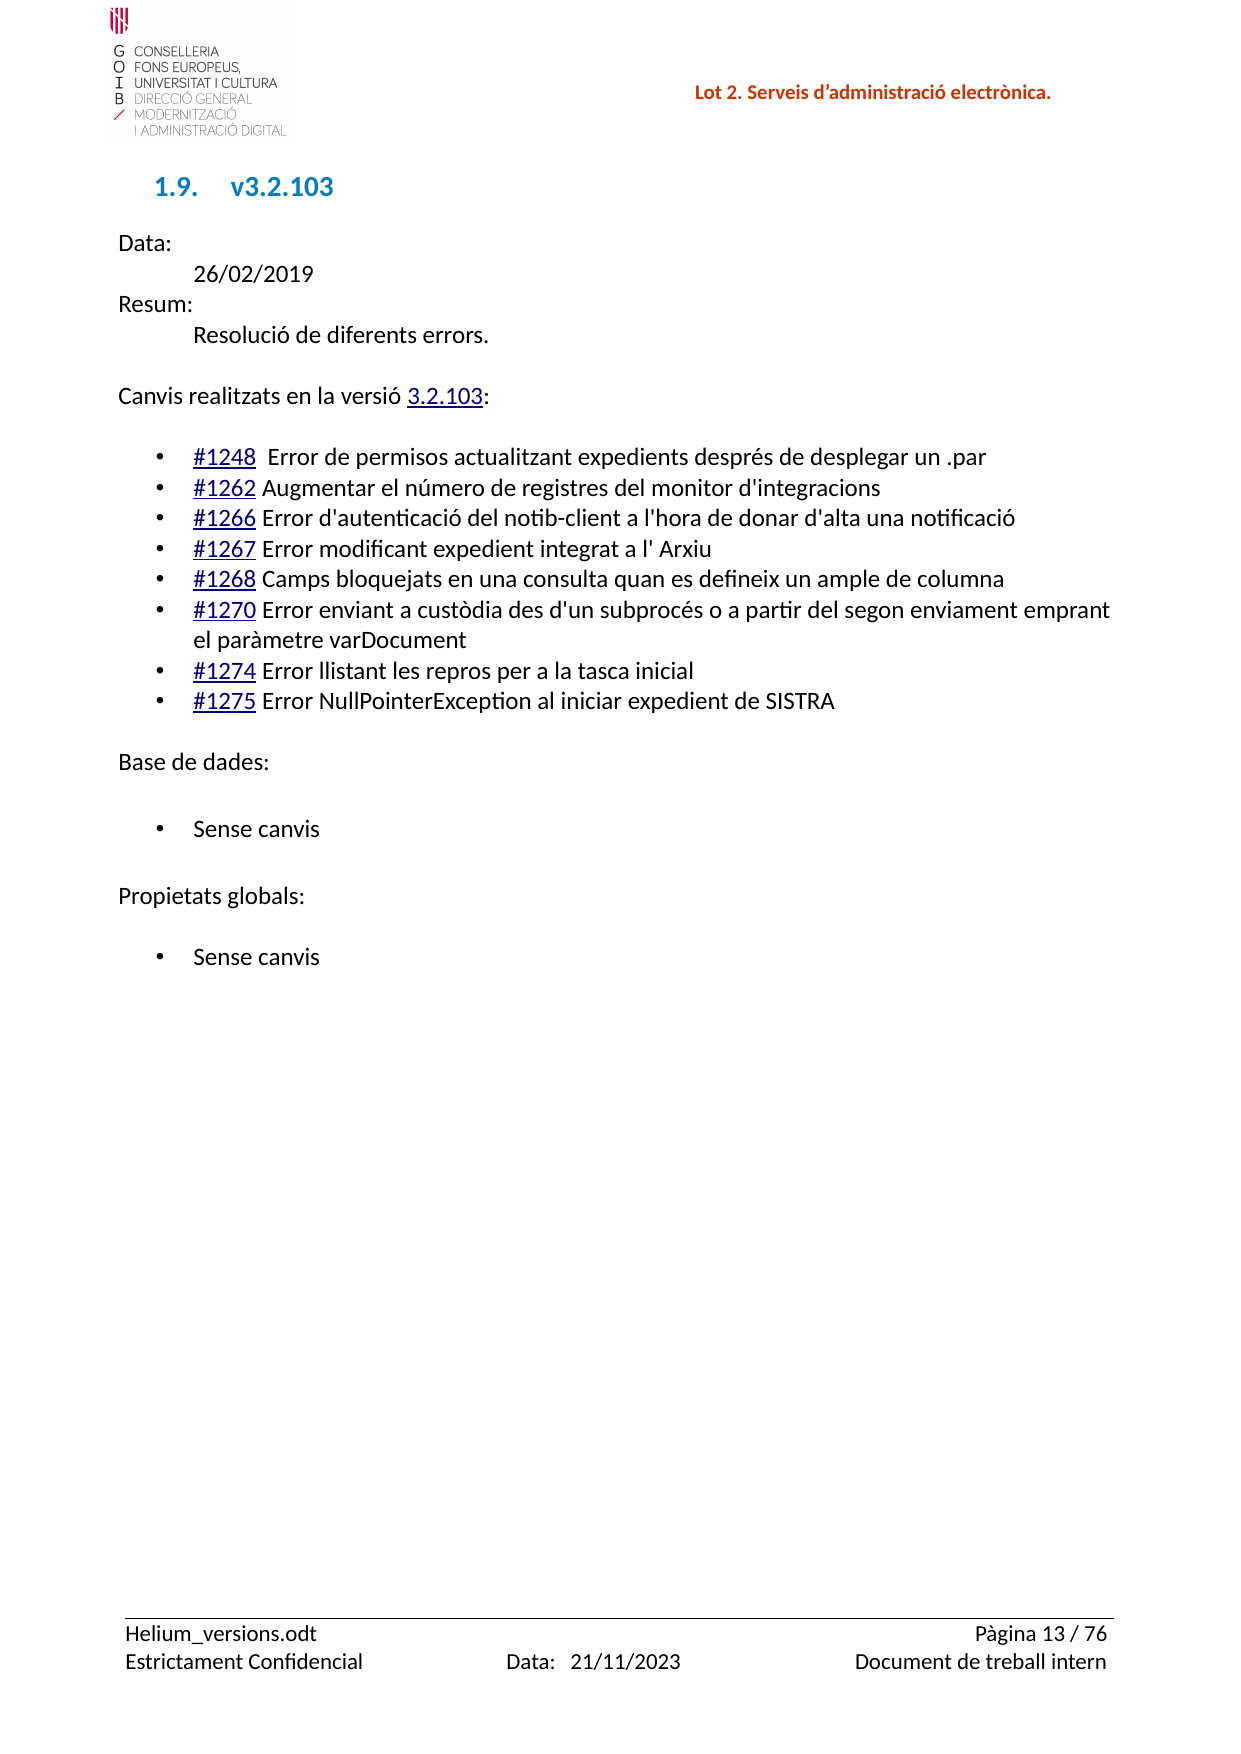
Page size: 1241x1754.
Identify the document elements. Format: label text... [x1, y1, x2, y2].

list #1274 Error llistant les repros per a la tasca inicial [156, 655, 1122, 685]
list Sense canvis [156, 941, 1122, 972]
text Canvis realitzats en la versió 3.2.103: [118, 380, 1122, 411]
list #1266 Error d'autenticació del notib-client a l'hora de donar d'alta una notificació [156, 502, 1122, 533]
text 26/02/2019 [118, 258, 1122, 289]
list #1248 Error de permisos actualitzant expedients després de desplegar un .par [156, 441, 1122, 472]
list #1268 Camps bloquejats en una consulta quan es defineix un ample de columna [156, 563, 1122, 594]
text Resum: [118, 289, 1122, 319]
list #1267 Error modificant expedient integrat a l' Arxiu [156, 533, 1122, 563]
list #1275 Error NullPointerException al iniciar expedient de SISTRA [156, 685, 1122, 716]
list #1270 Error enviant a custòdia des d'un subprocés o a partir del segon enviament emprant el paràmetre varDocument [156, 594, 1122, 655]
text Resolució de diferents errors. [118, 319, 1122, 350]
subtitle v3.2.103 [153, 168, 1122, 204]
text Base de dades: [118, 746, 1122, 777]
list Sense canvis [156, 813, 1122, 844]
text Propietats globals: [118, 880, 1122, 911]
list #1262 Augmentar el número de registres del monitor d'integracions [156, 472, 1122, 502]
text Data: [118, 228, 1122, 258]
picture [100, 0, 297, 144]
